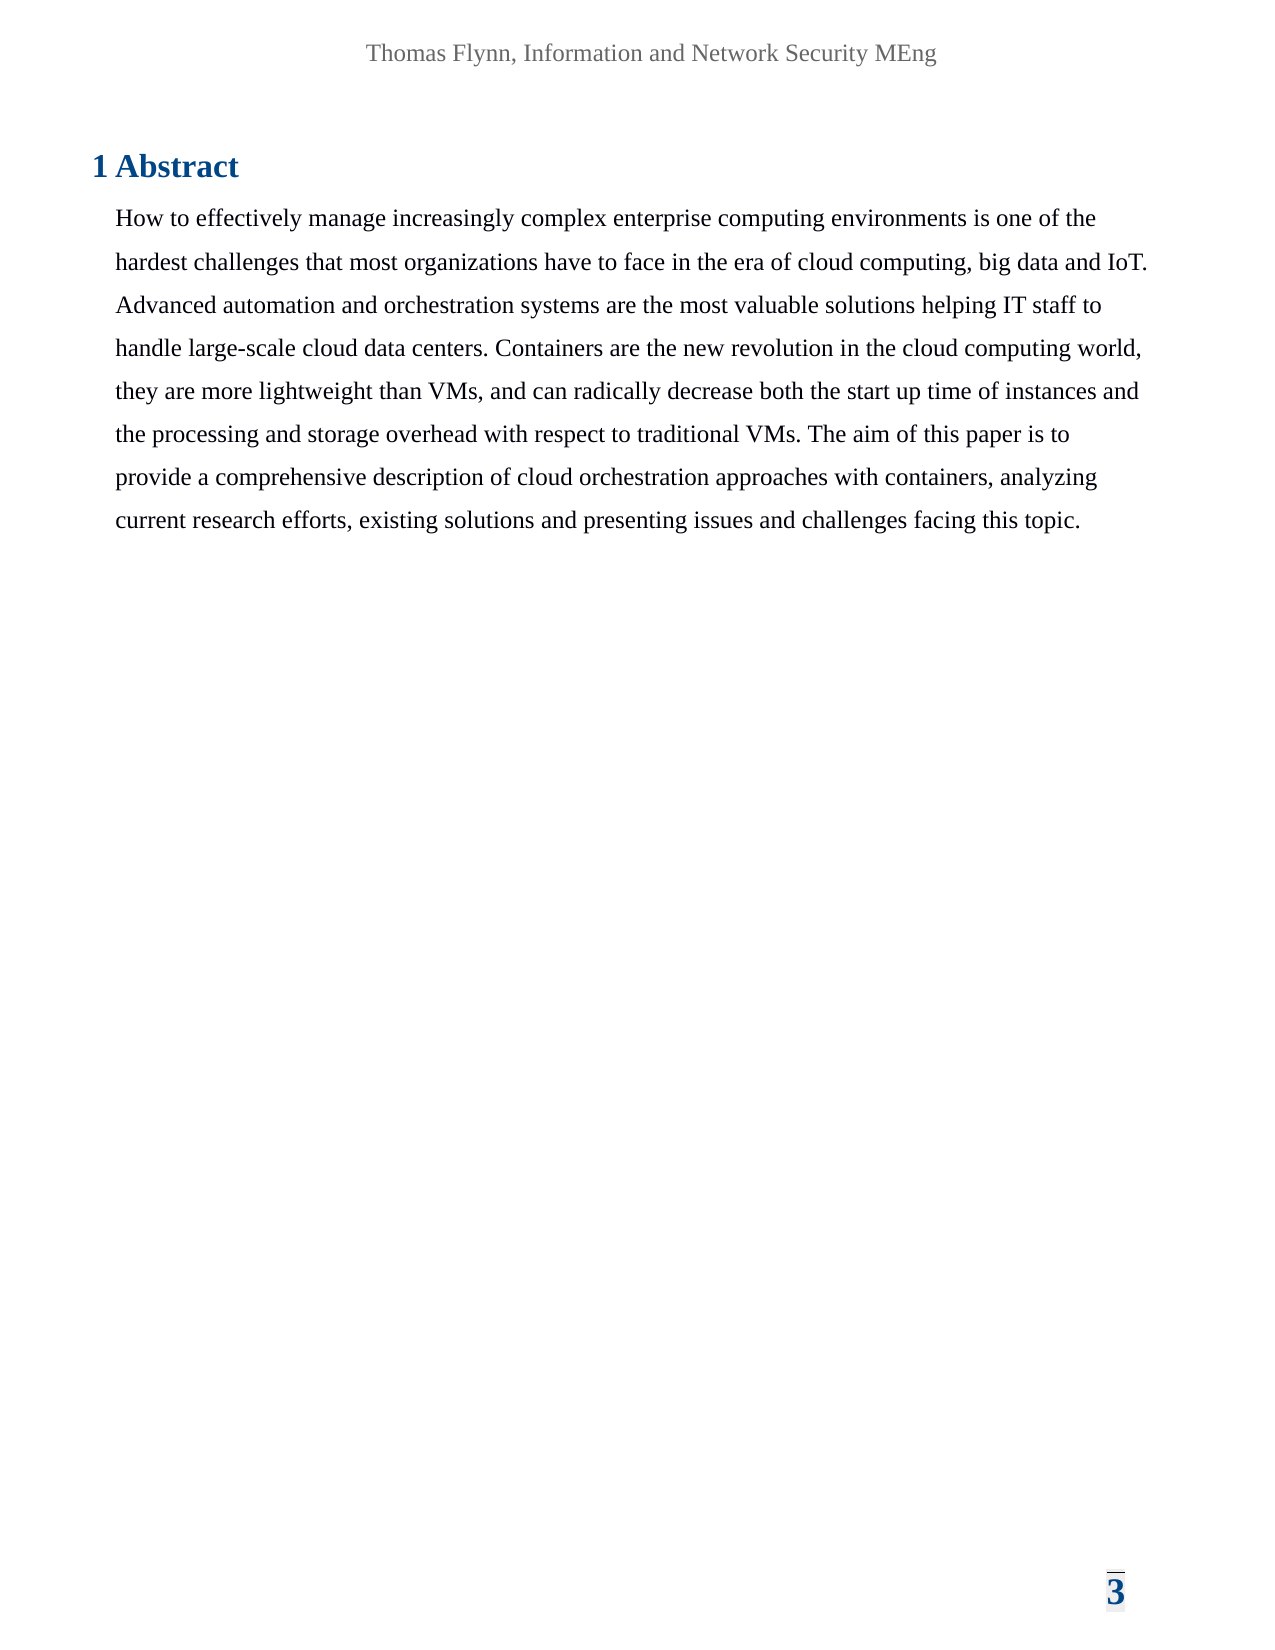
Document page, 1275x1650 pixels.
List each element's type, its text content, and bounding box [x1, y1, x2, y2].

text How to effectively manage increasingly complex enterprise computing environments is one of the hardest challenges that most organizations have to face in the era of cloud computing, big data and IoT. Advanced automation and orchestration systems are the most valuable solutions helping IT staff to handle large-scale cloud data centers. Containers are the new revolution in the cloud computing world, they are more lightweight than VMs, and can radically decrease both the start up time of instances and the processing and storage overhead with respect to traditional VMs. The aim of this paper is to provide a comprehensive description of cloud orchestration approaches with containers, analyzing current research efforts, existing solutions and presenting issues and challenges facing this topic. [115, 203, 1149, 534]
subtitle 1 Abstract [92, 146, 1125, 184]
